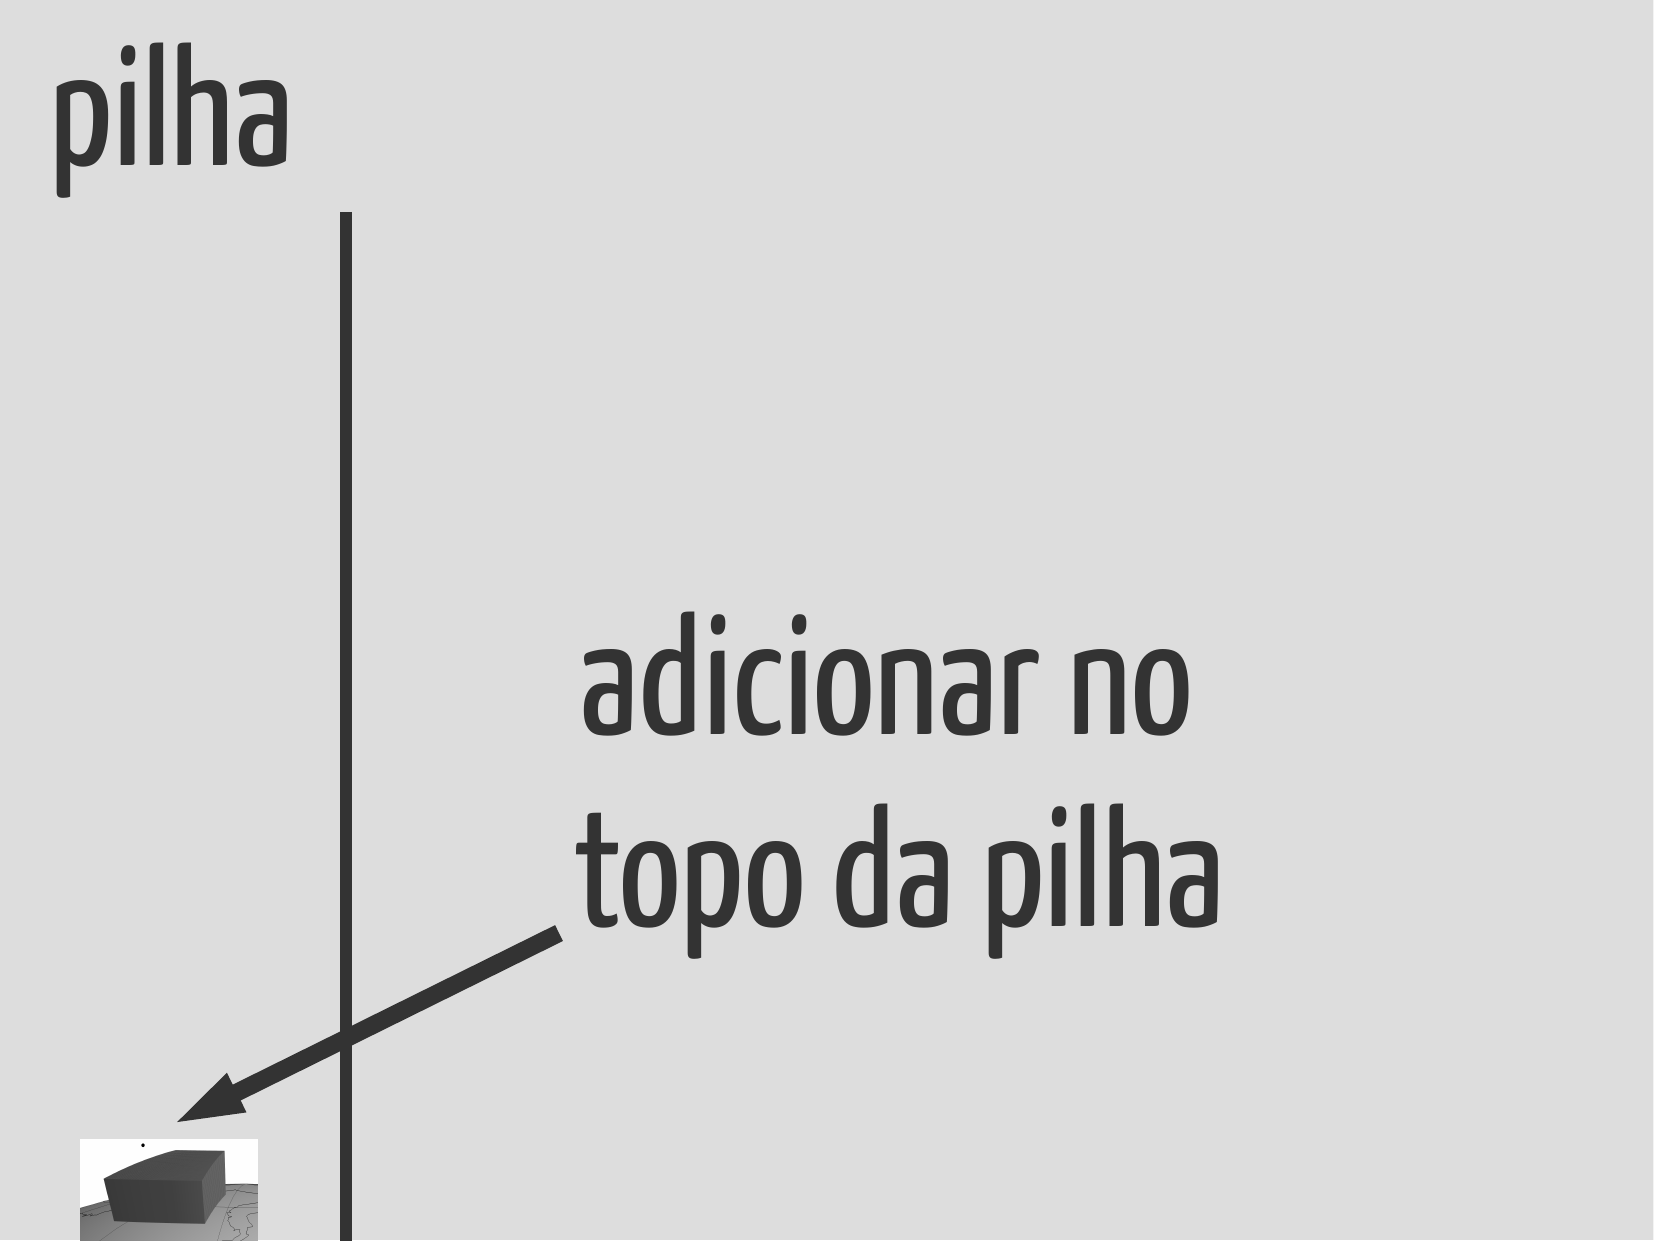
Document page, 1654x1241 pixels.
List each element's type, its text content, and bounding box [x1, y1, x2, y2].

text_box pilha [34, 0, 323, 207]
picture [80, 1139, 258, 1241]
text_box adicionar no topo da pilha [559, 567, 1241, 969]
